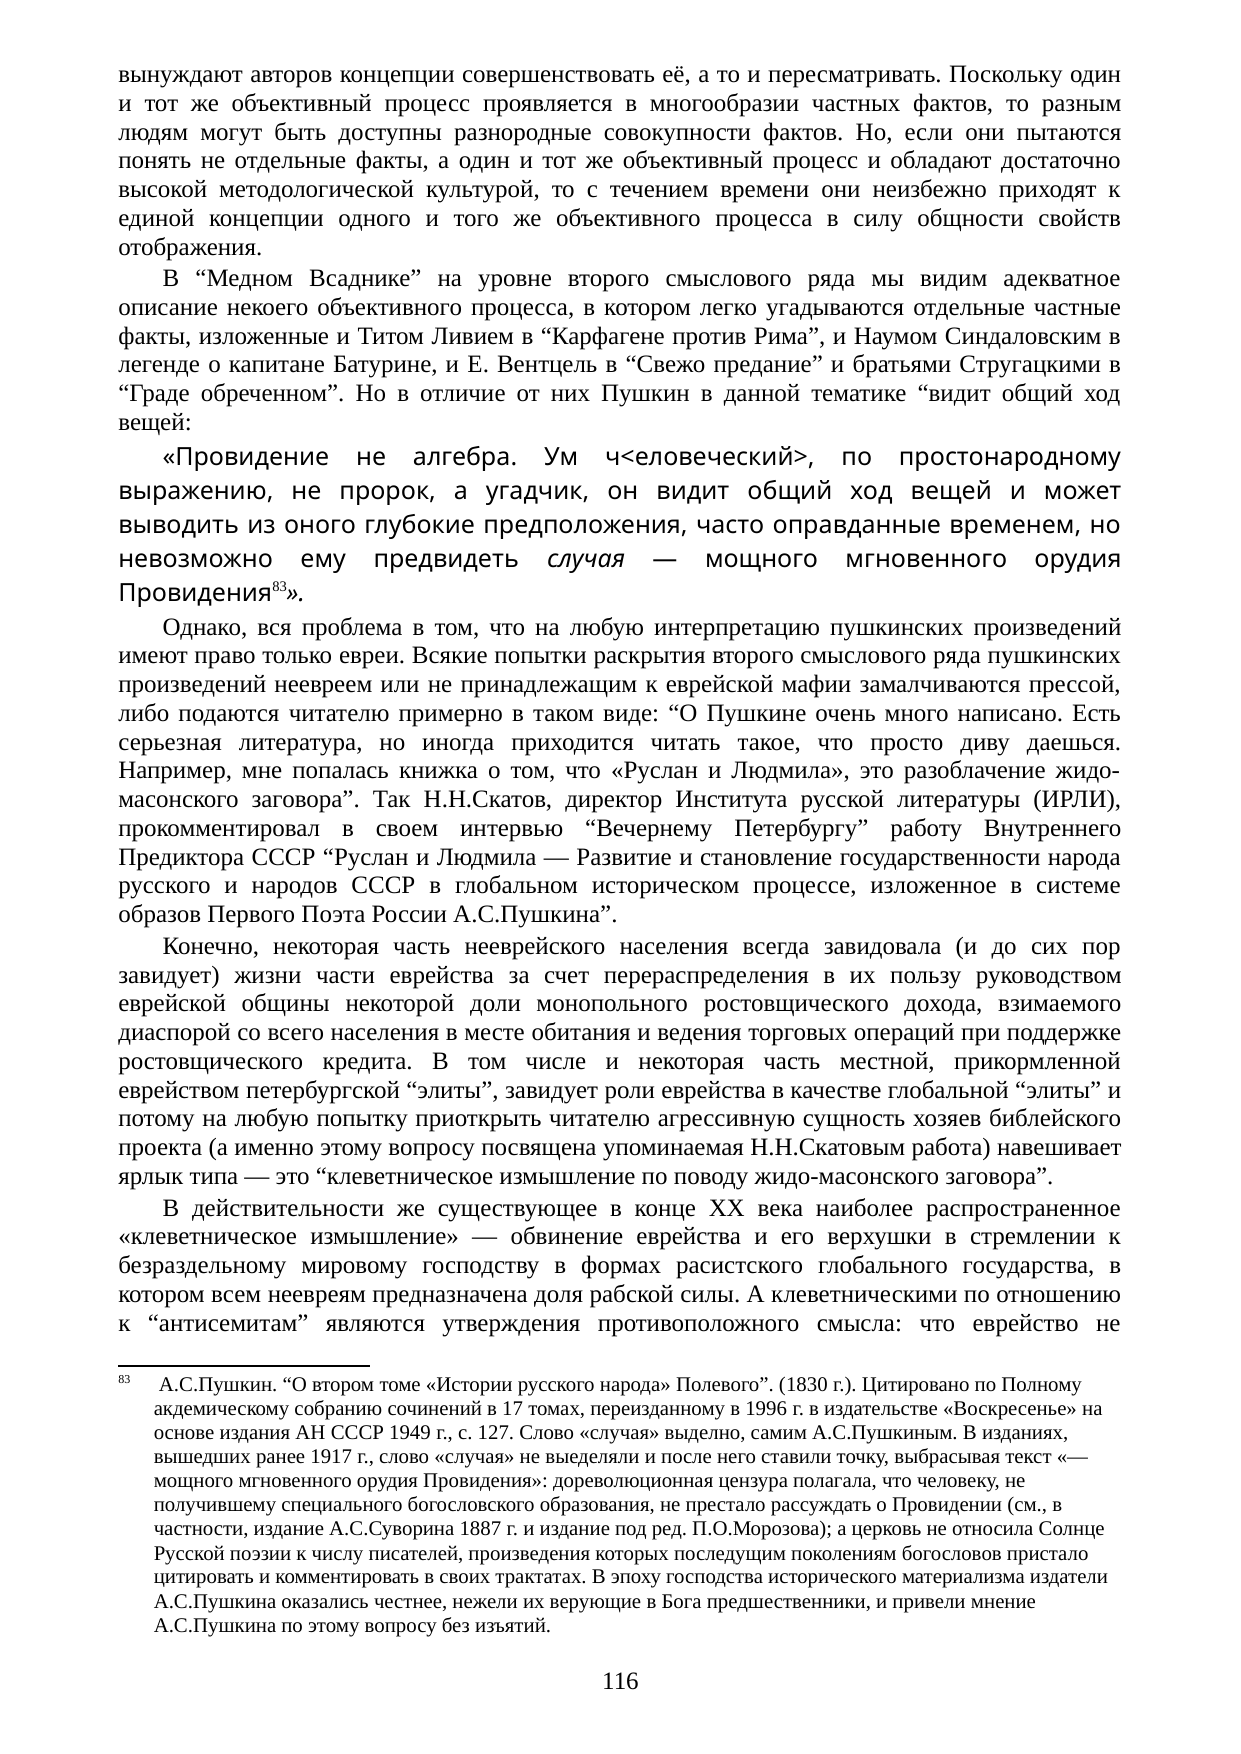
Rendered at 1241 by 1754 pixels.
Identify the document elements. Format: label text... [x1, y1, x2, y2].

text А.С.Пушкин. “О втором томе «Истории русского народа» Полевого”. (1830 г.). Цитировано по Полному акдемическому собранию сочинений в 17 томах, переизданному в 1996 г. в издательстве «Воскресенье» на основе издания АН СССР 1949 г., с. 127. Слово «случая» выделно, самим А.С.Пушкиным. В изданиях, вышедших ранее 1917 г., слово «случая» не выеделяли и после него ставили точку, выбрасывая текст «— мощного мгновенного орудия Провидения»: дореволюционная цензура полагала, что человеку, не получившему специального богословского образования, не престало рассуждать о Провидении (см., в частности, издание А.С.Суворина 1887 г. и издание под ред. П.О.Морозова); а церковь не относила Солнце Русской поэзии к числу писателей, произведения которых последущим поколениям богословов пристало цитировать и комментировать в своих трактатах. В эпоху господства исторического материализма издатели А.С.Пушкина оказались честнее, нежели их верующие в Бога предшественники, и привели мнение А.С.Пушкина по этому вопросу без изъятий. [118, 1372, 1122, 1637]
text В “Медном Всаднике” на уровне второго смыслового ряда мы видим адекватное описание некоего объективного процесса, в котором легко угадываются отдельные частные факты, изложенные и Титом Ливием в “Карфагене против Рима”, и Наумом Синдаловским в легенде о капитане Батурине, и Е. Вентцель в “Свежо предание” и братьями Стругацкими в “Граде обреченном”. Но в отличие от них Пушкин в данной тематике “видит общий ход вещей: [118, 263, 1122, 436]
text «Провидение не алгебра. Ум ч<еловеческий>, по простонародному выражению, не пророк, а угадчик, он видит общий ход вещей и может выводить из оного глубокие предположения, часто оправданные временем, но невозможно ему предвидеть случая — мощного мгновенного орудия Провидения». [118, 439, 1122, 609]
text вынуждают авторов концепции совершенствовать её, а то и пересматривать. Поскольку один и тот же объективный процесс проявляется в многообразии частных фактов, то разным людям могут быть доступны разнородные совокупности фактов. Hо, если они пытаются понять не отдельные факты, а один и тот же объективный процесс и обладают достаточно высокой методологической культурой, то с течением времени они неизбежно приходят к единой концепции одного и того же объективного процесса в силу общности свойств отображения. [118, 59, 1122, 260]
text Конечно, некоторая часть нееврейского населения всегда завидовала (и до сих пор завидует) жизни части еврейства за счет перераспределения в их пользу руководством еврейской общины некоторой доли монопольного ростовщического дохода, взимаемого диаспорой со всего населения в месте обитания и ведения торговых операций при поддержке ростовщического кредита. В том числе и некоторая часть местной, прикормленной еврейством петербургской “элиты”, завидует роли еврейства в качестве глобальной “элиты” и потому на любую попытку приоткрыть читателю агрессивную сущность хозяев библейского проекта (а именно этому вопросу посвящена упоминаемая Н.Н.Скатовым работа) навешивает ярлык типа — это “клеветническое измышление по поводу жидо-масонского заговора”. [118, 931, 1122, 1190]
text В действительности же существующее в конце ХХ века наиболее распространенное «кле­вет­ническое измышление» — обвинение еврейства и его верхушки в стремлении к безраздельному мировому господству в формах расистского глобального государства, в котором всем неевреям предназначена доля рабской силы. А клеветническими по отношению к “антисемитам” являются утверждения противоположного смысла: что еврейство не [118, 1193, 1122, 1336]
text Однако, вся проблема в том, что на любую интерпретацию пушкинских произведений имеют право только евреи. Всякие попытки раскрытия второго смыслового ряда пушкинских произведений неевреем или не принадлежащим к еврейской мафии замалчиваются прессой, либо подаются читателю примерно в таком виде: “О Пушкине очень много написано. Есть серьезная литература, но иногда приходится читать такое, что просто диву даешься. Например, мне попалась книжка о том, что «Руслан и Людмила», это разоблачение жидо-масонского заговора”. Так Н.Н.Скатов, директор Института русской литературы (ИРЛИ), прокомментировал в своем интервью “Вечернему Петербургу” работу Внутреннего Предиктора СССР “Руслан и Людмила — Развитие и становление государственности народа русского и народов СССР в глобальном историческом процессе, изложенное в системе образов Первого Поэта России А.С.Пушкина”. [118, 612, 1122, 928]
